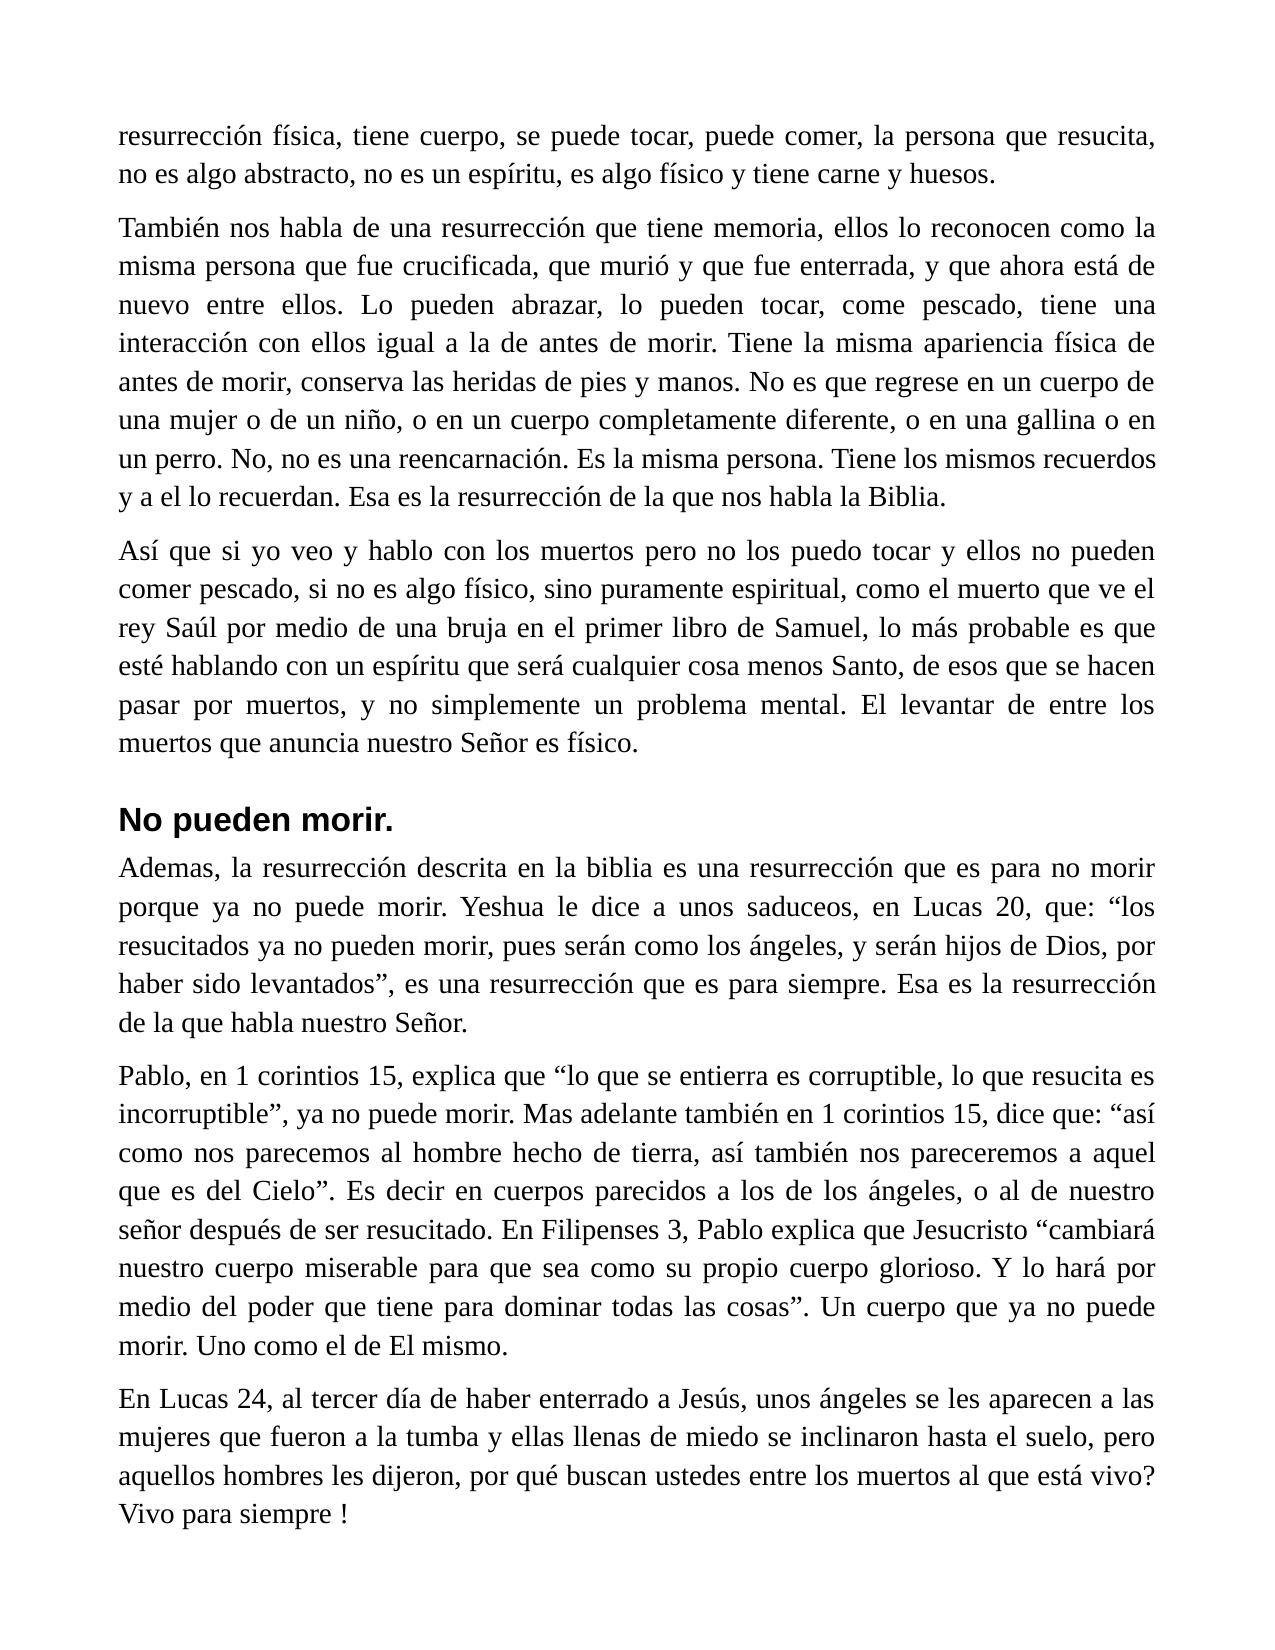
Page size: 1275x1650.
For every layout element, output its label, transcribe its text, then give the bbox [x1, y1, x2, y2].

text resurrección física, tiene cuerpo, se puede tocar, puede comer, la persona que resucita, no es algo abstracto, no es un espíritu, es algo físico y tiene carne y huesos. [118, 118, 1157, 190]
text También nos habla de una resurrección que tiene memoria, ellos lo reconocen como la misma persona que fue crucificada, que murió y que fue enterrada, y que ahora está de nuevo entre ellos. Lo pueden abrazar, lo pueden tocar, come pescado, tiene una interacción con ellos igual a la de antes de morir. Tiene la misma apariencia física de antes de morir, conserva las heridas de pies y manos. No es que regrese en un cuerpo de una mujer o de un niño, o en un cuerpo completamente diferente, o en una gallina o en un perro. No, no es una reencarnación. Es la misma persona. Tiene los mismos recuerdos y a el lo recuerdan. Esa es la resurrección de la que nos habla la Biblia. [118, 210, 1157, 513]
subtitle No pueden morir. [118, 799, 1157, 838]
text Así que si yo veo y hablo con los muertos pero no los puedo tocar y ellos no pueden comer pescado, si no es algo físico, sino puramente espiritual, como el muerto que ve el rey Saúl por medio de una bruja en el primer libro de Samuel, lo más probable es que esté hablando con un espíritu que será cualquier cosa menos Santo, de esos que se hacen pasar por muertos, y no simplemente un problema mental. El levantar de entre los muertos que anuncia nuestro Señor es físico. [118, 533, 1157, 759]
text Pablo, en 1 corintios 15, explica que “lo que se entierra es corruptible, lo que resucita es incorruptible”, ya no puede morir. Mas adelante también en 1 corintios 15, dice que: “así como nos parecemos al hombre hecho de tierra, así también nos pareceremos a aquel que es del Cielo”. Es decir en cuerpos parecidos a los de los ángeles, o al de nuestro señor después de ser resucitado. En Filipenses 3, Pablo explica que Jesucristo “cambiará nuestro cuerpo miserable para que sea como su propio cuerpo glorioso. Y lo hará por medio del poder que tiene para dominar todas las cosas”. Un cuerpo que ya no puede morir. Uno como el de El mismo. [118, 1058, 1157, 1361]
text Ademas, la resurrección descrita en la biblia es una resurrección que es para no morir porque ya no puede morir. Yeshua le dice a unos saduceos, en Lucas 20, que: “los resucitados ya no pueden morir, pues serán como los ángeles, y serán hijos de Dios, por haber sido levantados”, es una resurrección que es para siempre. Esa es la resurrección de la que habla nuestro Señor. [118, 851, 1157, 1038]
text En Lucas 24, al tercer día de haber enterrado a Jesús, unos ángeles se les aparecen a las mujeres que fueron a la tumba y ellas llenas de miedo se inclinaron hasta el suelo, pero aquellos hombres les dijeron, por qué buscan ustedes entre los muertos al que está vivo? Vivo para siempre ! [118, 1381, 1157, 1530]
